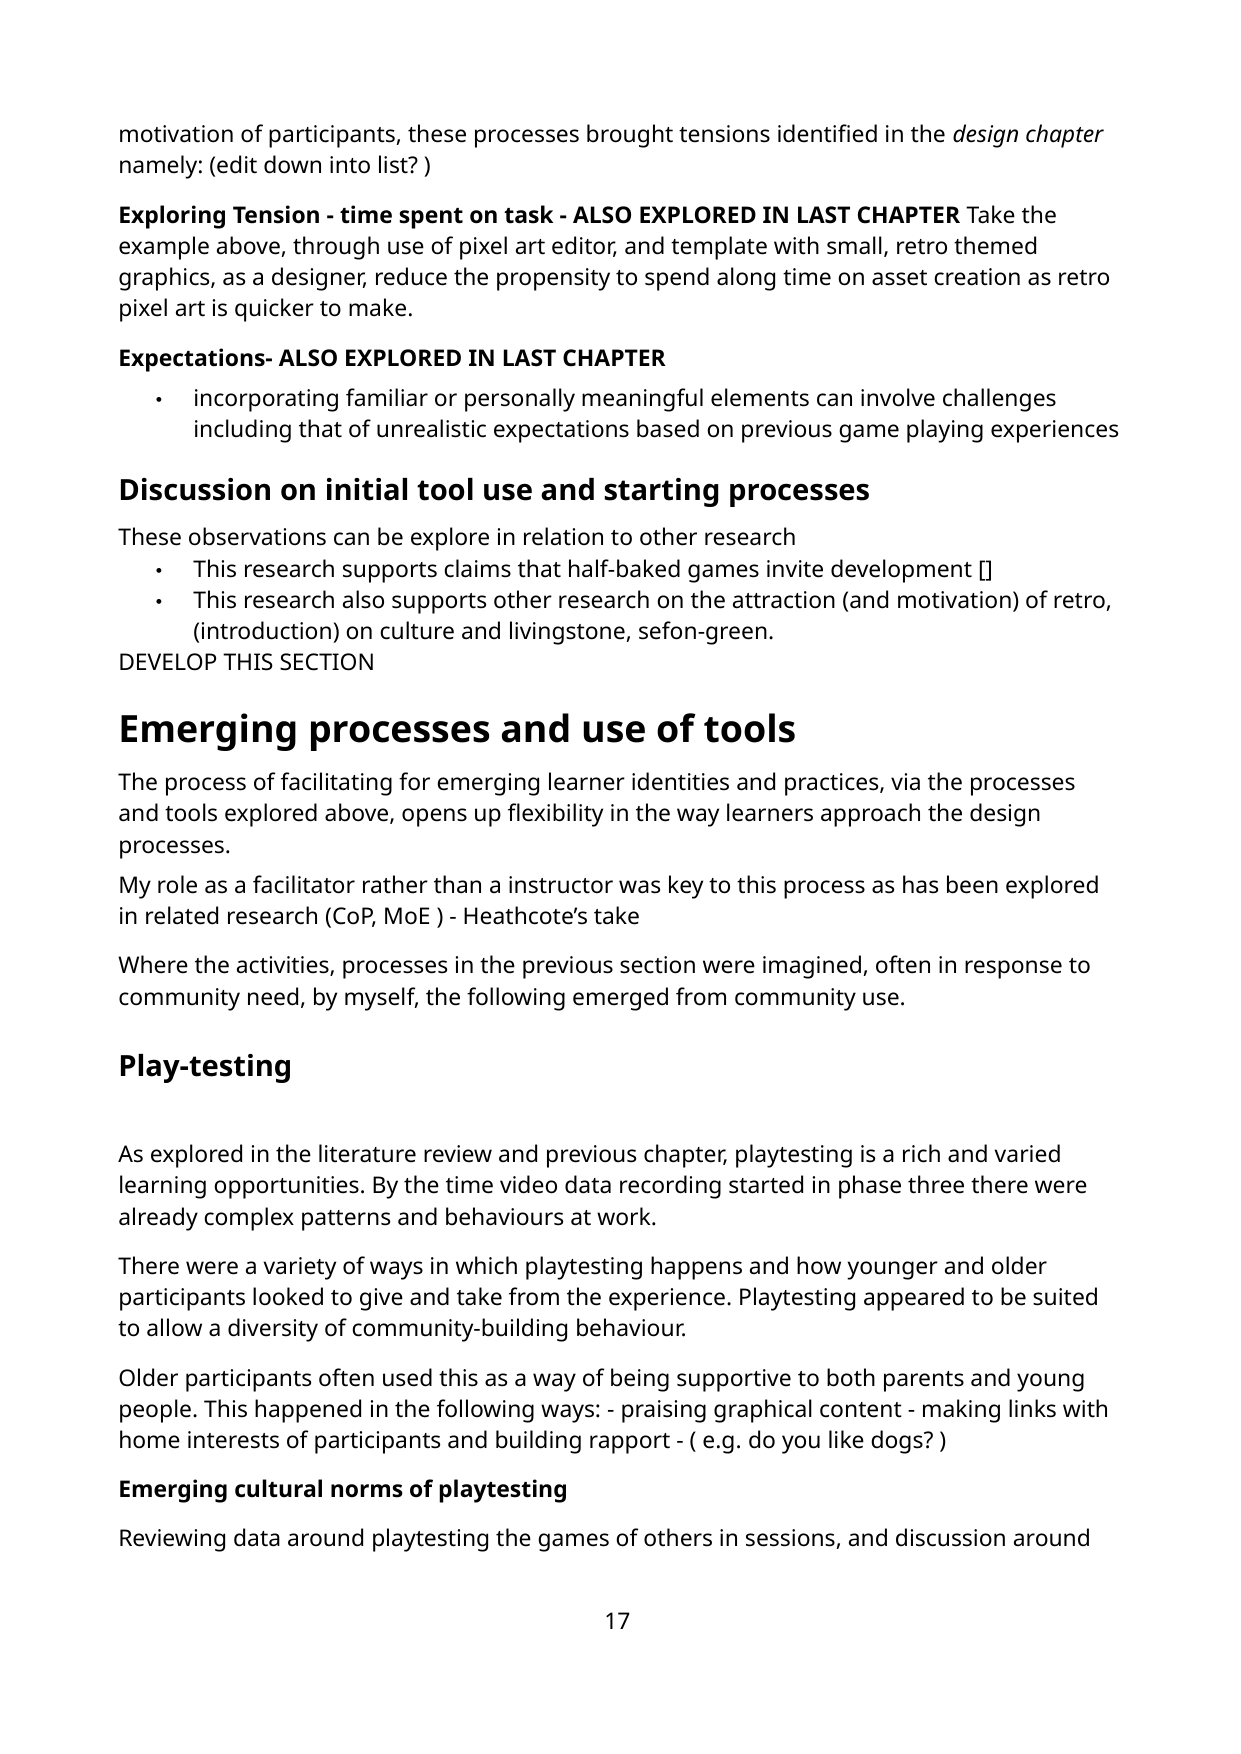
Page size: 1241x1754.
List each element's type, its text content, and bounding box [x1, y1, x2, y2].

text The process of facilitating for emerging learner identities and practices, via the processes and tools explored above, opens up flexibility in the way learners approach the design processes. [118, 766, 1122, 860]
list incorporating familiar or personally meaningful elements can involve challenges including that of unrealistic expectations based on previous game playing experiences [156, 382, 1122, 444]
subtitle Discussion on initial tool use and starting processes [118, 469, 1122, 509]
text My role as a facilitator rather than a instructor was key to this process as has been explored in related research (CoP, MoE ) - Heathcote’s take [118, 869, 1122, 931]
text Exploring Tension - time spent on task - ALSO EXPLORED IN LAST CHAPTER Take the example above, through use of pixel art editor, and template with small, retro themed graphics, as a designer, reduce the propensity to spend along time on asset creation as retro pixel art is quicker to make. [118, 198, 1122, 323]
text As explored in the literature review and previous chapter, playtesting is a rich and varied learning opportunities. By the time video data recording started in phase three there were already complex patterns and behaviours at work. [118, 1138, 1122, 1232]
text Older participants often used this as a way of being supportive to both parents and young people. This happened in the following ways: - praising graphical content - making links with home interests of participants and building rapport - ( e.g. do you like dogs? ) [118, 1361, 1122, 1455]
text Emerging cultural norms of playtesting [118, 1473, 1122, 1504]
text There were a variety of ways in which playtesting happens and how younger and older participants looked to give and take from the experience. Playtesting appeared to be suited to allow a diversity of community-building behaviour. [118, 1250, 1122, 1343]
text Where the activities, processes in the previous section were imagined, often in response to community need, by myself, the following emerged from community use. [118, 949, 1122, 1012]
subtitle Emerging processes and use of tools [118, 703, 1122, 754]
text DEVELOP THIS SECTION [118, 646, 1122, 678]
list This research supports claims that half-baked games invite development [] [156, 553, 1122, 584]
text These observations can be explore in relation to other research [118, 521, 1122, 553]
subtitle Play-testing [118, 1046, 1122, 1085]
text motivation of participants, these processes brought tensions identified in the design chapter namely: (edit down into list? ) [118, 118, 1122, 181]
text Reviewing data around playtesting the games of others in sessions, and discussion around [118, 1522, 1122, 1553]
list This research also supports other research on the attraction (and motivation) of retro, (introduction) on culture and livingstone, sefon-green. [156, 584, 1122, 646]
text Expectations- ALSO EXPLORED IN LAST CHAPTER [118, 341, 1122, 373]
